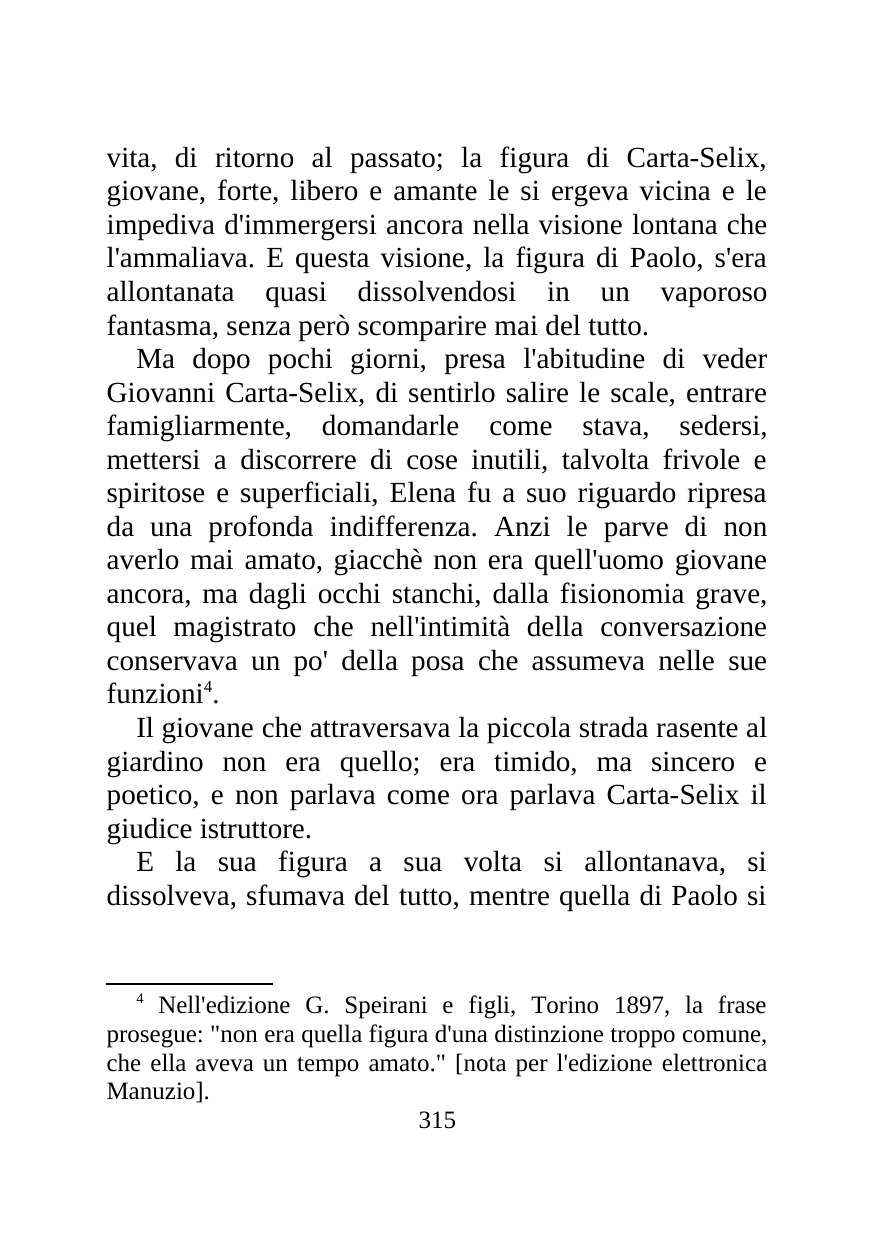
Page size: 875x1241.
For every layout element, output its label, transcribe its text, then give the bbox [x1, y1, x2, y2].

text vita, di ritorno al passato; la figura di Carta-Selix, giovane, forte, libero e amante le si ergeva vicina e le impediva d'immergersi ancora nella visione lontana che l'ammaliava. E questa visione, la figura di Paolo, s'era allontanata quasi dissolvendosi in un vaporoso fantasma, senza però scomparire mai del tutto. [106, 140, 768, 341]
text Il giovane che attraversava la piccola strada rasente al giardino non era quello; era timido, ma sincero e poetico, e non parlava come ora parlava Carta-Selix il giudice istruttore. [106, 710, 768, 844]
text E la sua figura a sua volta si allontanava, si dissolveva, sfumava del tutto, mentre quella di Paolo si [106, 844, 768, 911]
text Nell'edizione G. Speirani e figli, Torino 1897, la frase prosegue: "non era quella figura d'una distinzione troppo comune, che ella aveva un tempo amato." [nota per l'edizione elettronica Manuzio]. [106, 990, 768, 1105]
text Ma dopo pochi giorni, presa l'abitudine di veder Giovanni Carta-Selix, di sentirlo salire le scale, entrare famigliarmente, domandarle come stava, sedersi, mettersi a discorrere di cose inutili, talvolta frivole e spiritose e superficiali, Elena fu a suo riguardo ripresa da una profonda indifferenza. Anzi le parve di non averlo mai amato, giacchè non era quell'uomo giovane ancora, ma dagli occhi stanchi, dalla fisionomia grave, quel magistrato che nell'intimità della conversazione conservava un po' della posa che assumeva nelle sue funzioni. [106, 341, 768, 710]
